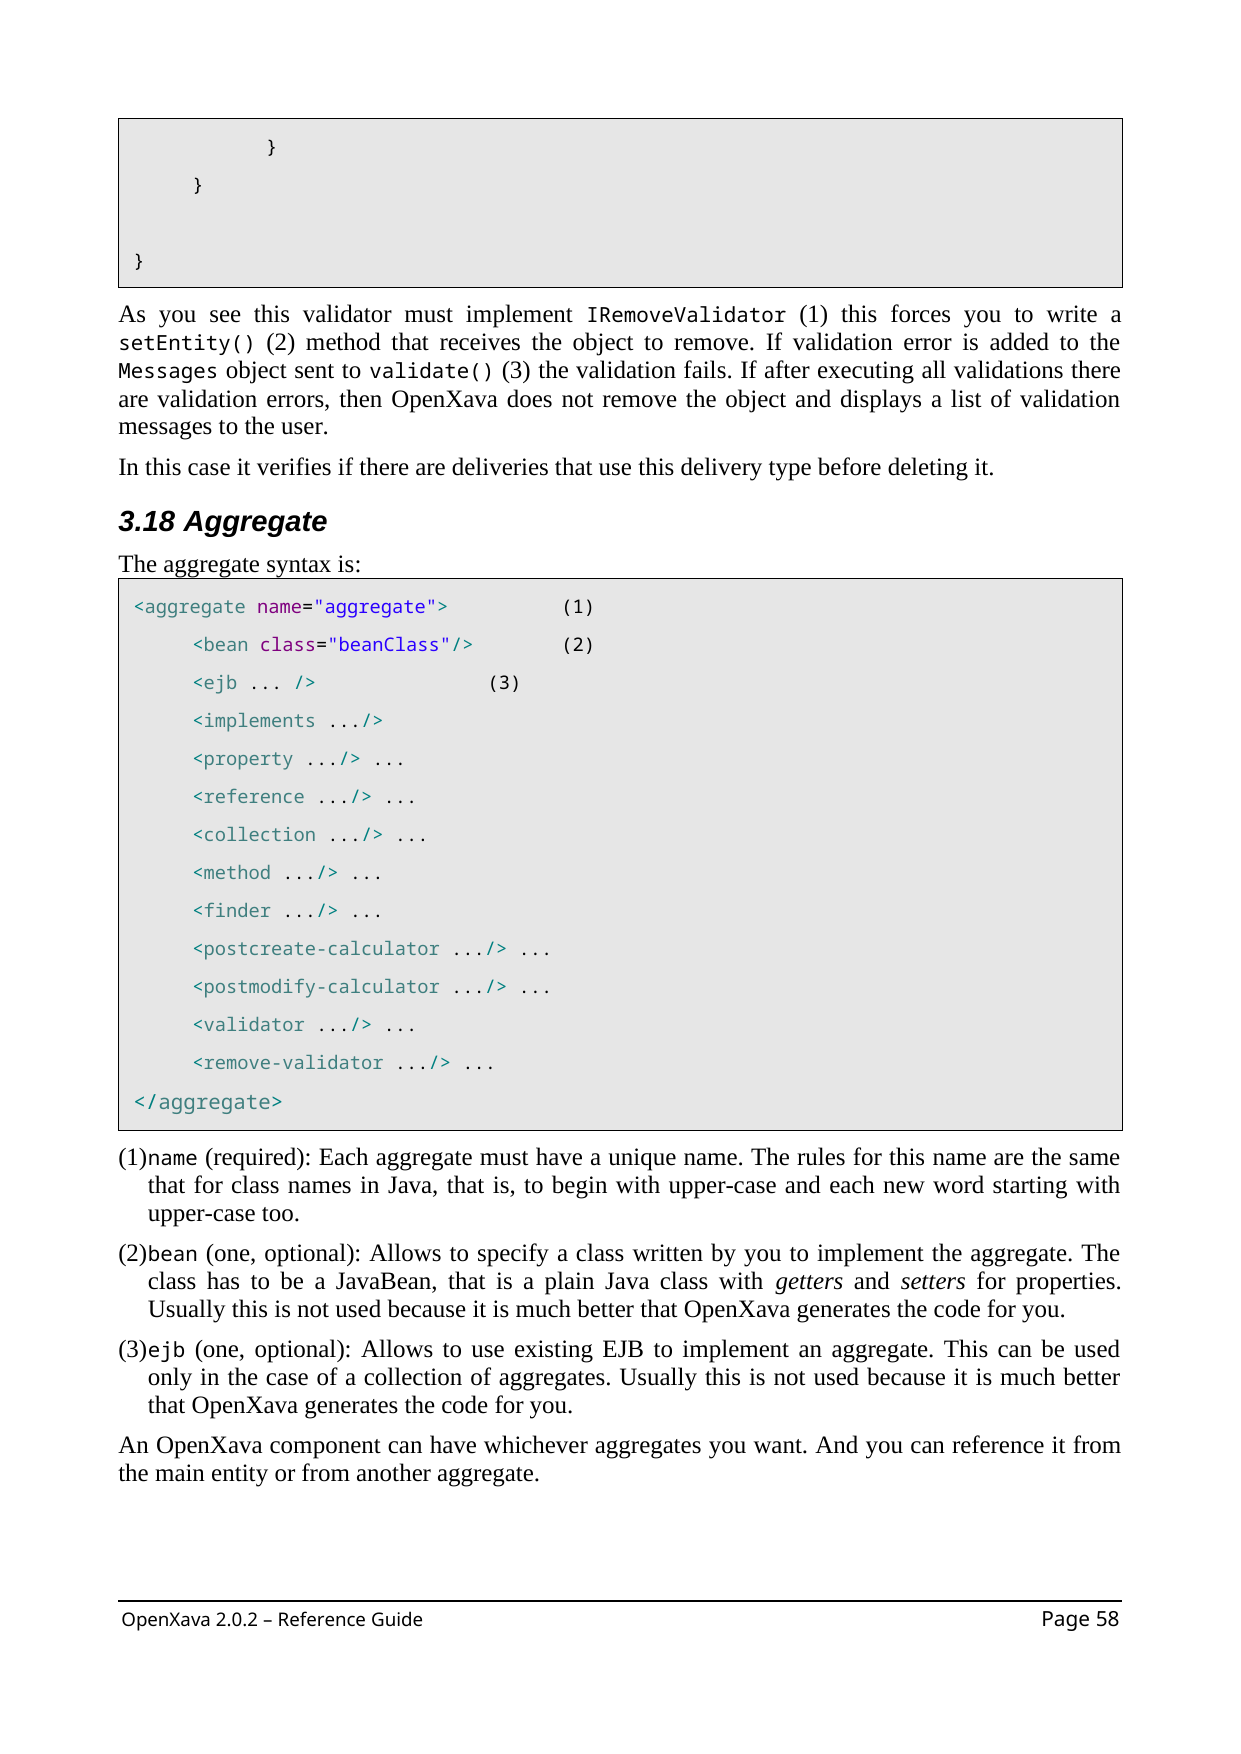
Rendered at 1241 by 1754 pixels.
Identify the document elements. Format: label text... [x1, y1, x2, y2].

text <finder .../> ... [119, 882, 1122, 920]
text <aggregate name="aggregate"> (1) [119, 579, 1122, 616]
text <ejb ... /> (3) [119, 654, 1122, 692]
text } [119, 232, 1122, 287]
text <method .../> ... [119, 844, 1122, 882]
text <validator .../> ... [119, 996, 1122, 1034]
text } [119, 156, 1122, 194]
text In this case it verifies if there are deliveries that use this delivery type before deleting it. [118, 453, 1122, 480]
text <bean class="beanClass"/> (2) [119, 616, 1122, 654]
list name (required): Each aggregate must have a unique name. The rules for this name are the same that for class names in Java, that is, to begin with upper-case and each new word starting with upper-case too. [118, 1143, 1122, 1227]
text An OpenXava component can have whichever aggregates you want. And you can reference it from the main entity or from another aggregate. [118, 1431, 1122, 1487]
subtitle Aggregate [118, 505, 1122, 538]
text <implements .../> [119, 692, 1122, 730]
text <collection .../> ... [119, 806, 1122, 844]
text <remove-validator .../> ... [119, 1034, 1122, 1072]
text <postcreate-calculator .../> ... [119, 920, 1122, 958]
text The aggregate syntax is: [118, 551, 1122, 578]
text <property .../> ... [119, 730, 1122, 768]
text As you see this validator must implement IRemoveValidator (1) this forces you to write a setEntity() (2) method that receives the object to remove. If validation error is added to the Messages object sent to validate() (3) the validation fails. If after executing all validations there are validation errors, then OpenXava does not remove the object and displays a list of validation messages to the user. [118, 300, 1122, 440]
list bean (one, optional): Allows to specify a class written by you to implement the aggregate. The class has to be a JavaBean, that is a plain Java class with getters and setters for properties. Usually this is not used because it is much better that OpenXava generates the code for you. [118, 1239, 1122, 1323]
text } [119, 119, 1122, 156]
text </aggregate> [119, 1072, 1122, 1130]
list ejb (one, optional): Allows to use existing EJB to implement an aggregate. This can be used only in the case of a collection of aggregates. Usually this is not used because it is much better that OpenXava generates the code for you. [118, 1335, 1122, 1419]
text <postmodify-calculator .../> ... [119, 958, 1122, 996]
text <reference .../> ... [119, 768, 1122, 806]
